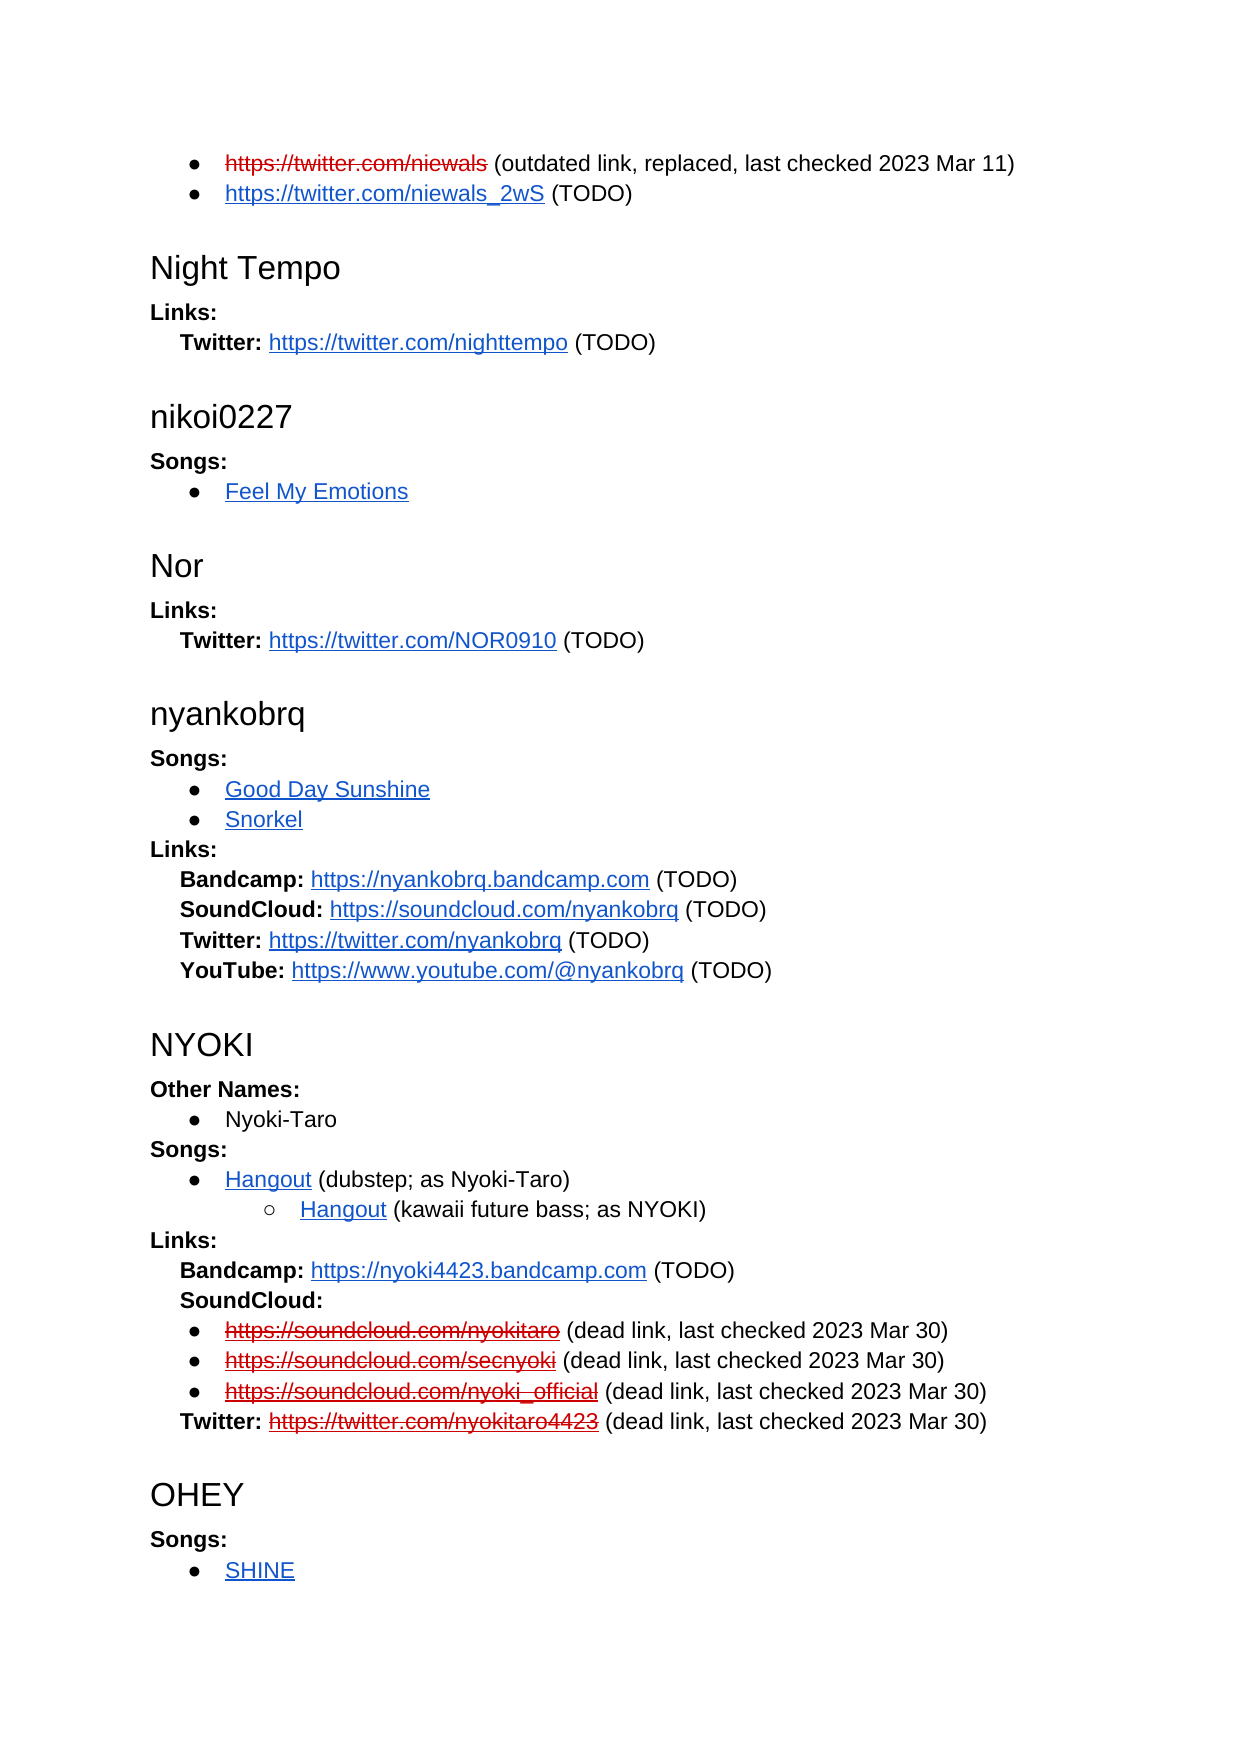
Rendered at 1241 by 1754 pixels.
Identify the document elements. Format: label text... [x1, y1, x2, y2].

list SHINE [187, 1557, 1090, 1583]
list https://soundcloud.com/nyokitaro (dead link, last checked 2023 Mar 30) [187, 1317, 1090, 1343]
list https://soundcloud.com/secnyoki (dead link, last checked 2023 Mar 30) [187, 1347, 1090, 1374]
list Hangout (kawaii future bass; as NYOKI) [262, 1196, 1090, 1223]
subtitle Night Tempo [150, 248, 1090, 286]
subtitle Nor [150, 546, 1090, 584]
text Songs: [150, 1136, 1090, 1162]
list Hangout (dubstep; as Nyoki-Taro) [187, 1166, 1090, 1192]
text Songs: [150, 745, 1090, 772]
text Bandcamp: https://nyankobrq.bandcamp.com (TODO) [179, 866, 1090, 893]
text SoundCloud: [179, 1287, 1090, 1313]
text Links: [150, 299, 1090, 325]
text Bandcamp: https://nyoki4423.bandcamp.com (TODO) [179, 1257, 1090, 1283]
text Links: [150, 1227, 1090, 1253]
text Twitter: https://twitter.com/NOR0910 (TODO) [179, 627, 1090, 653]
subtitle nyankobrq [150, 694, 1090, 733]
subtitle NYOKI [150, 1024, 1090, 1063]
subtitle nikoi0227 [150, 397, 1090, 435]
text Other Names: [150, 1076, 1090, 1102]
list Snorkel [187, 806, 1090, 832]
text Twitter: https://twitter.com/nyokitaro4423 (dead link, last checked 2023 Mar 30) [179, 1408, 1090, 1434]
list https://twitter.com/niewals (outdated link, replaced, last checked 2023 Mar 11) [187, 150, 1090, 176]
list https://soundcloud.com/nyoki_official (dead link, last checked 2023 Mar 30) [187, 1378, 1090, 1404]
list Feel My Emotions [187, 478, 1090, 504]
text Links: [150, 597, 1090, 623]
text SoundCloud: https://soundcloud.com/nyankobrq (TODO) [179, 896, 1090, 923]
list Nyoki-Taro [187, 1106, 1090, 1132]
text YouTube: https://www.youtube.com/@nyankobrq (TODO) [179, 957, 1090, 983]
text Links: [150, 836, 1090, 862]
subtitle OHEY [150, 1476, 1090, 1514]
list Good Day Sunshine [187, 776, 1090, 802]
text Songs: [150, 448, 1090, 474]
text Twitter: https://twitter.com/nighttempo (TODO) [179, 329, 1090, 355]
text Twitter: https://twitter.com/nyankobrq (TODO) [179, 927, 1090, 953]
list https://twitter.com/niewals_2wS (TODO) [187, 180, 1090, 207]
text Songs: [150, 1526, 1090, 1553]
